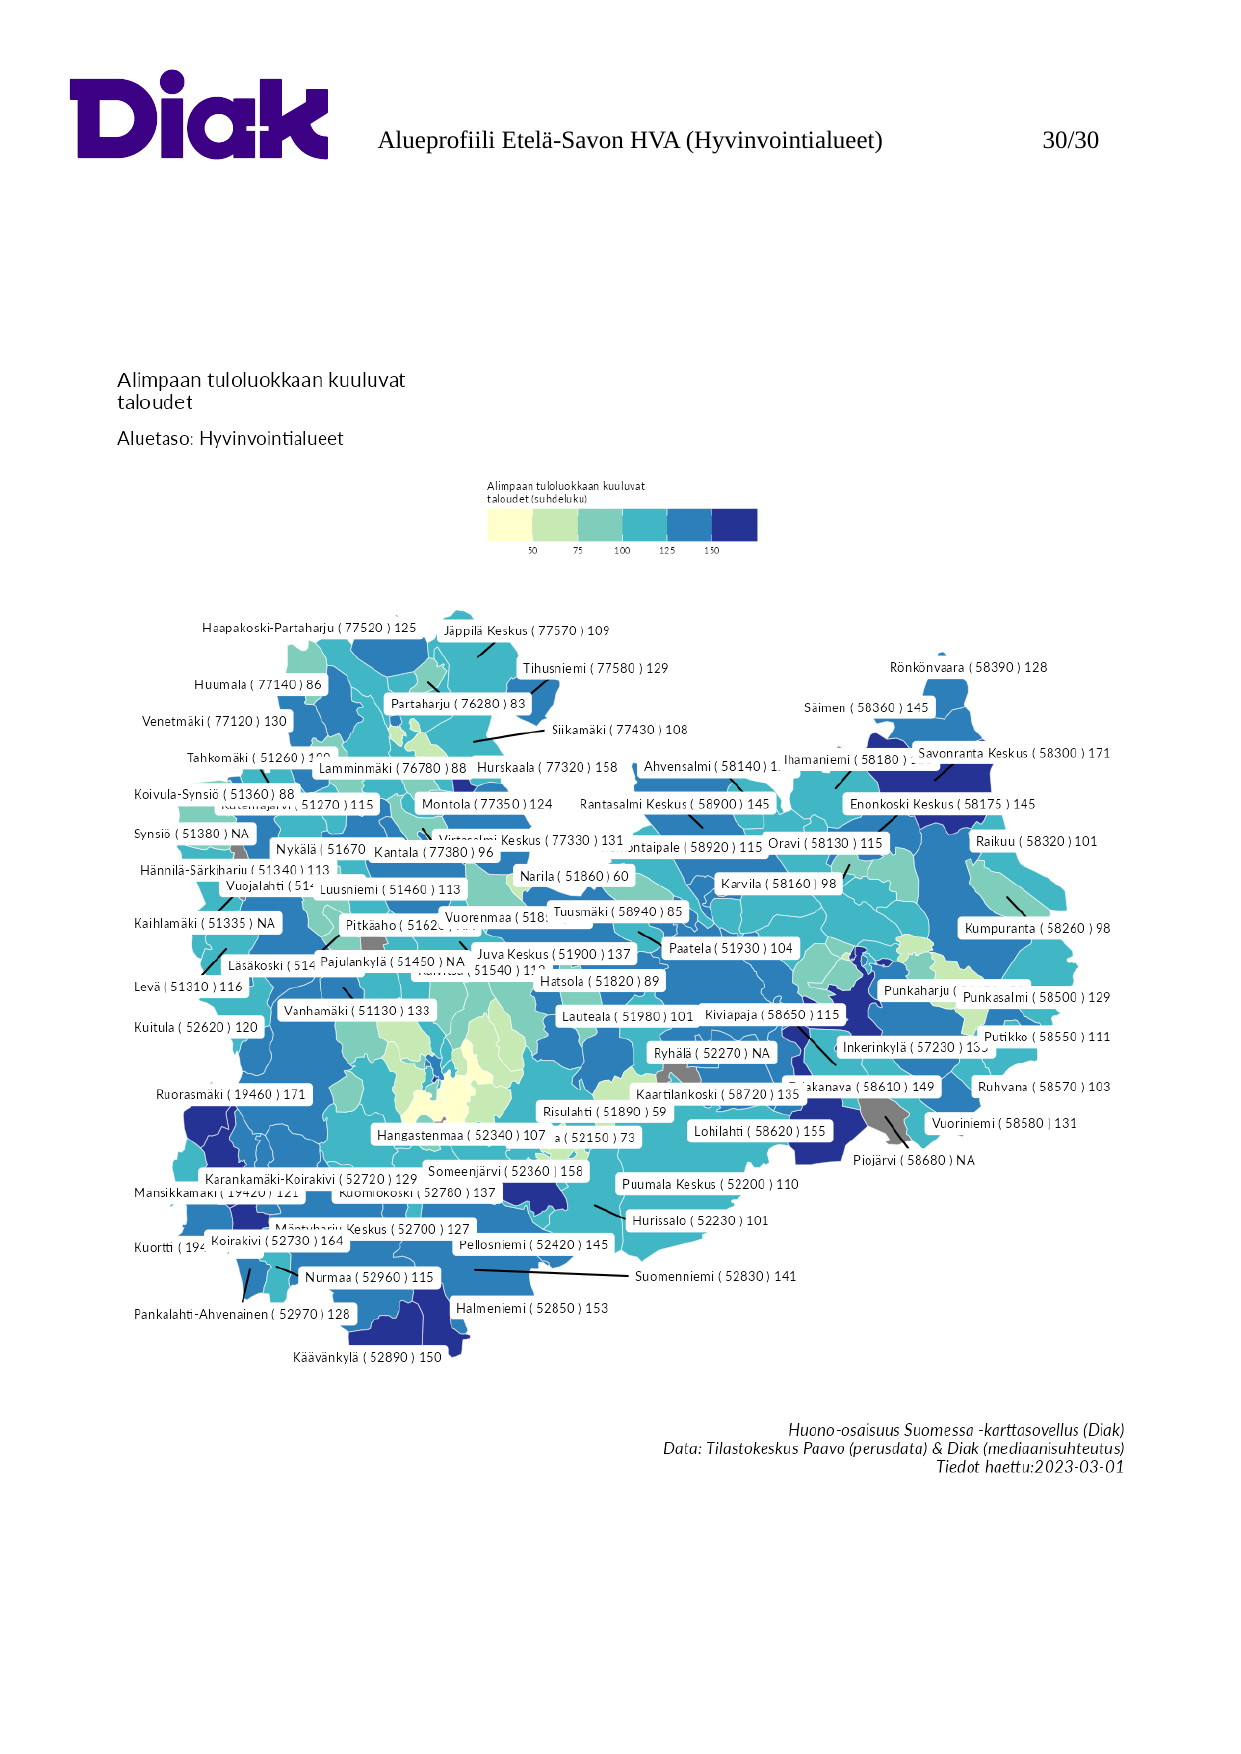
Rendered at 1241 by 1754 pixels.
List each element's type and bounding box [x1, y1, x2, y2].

picture [61, 196, 1179, 1651]
